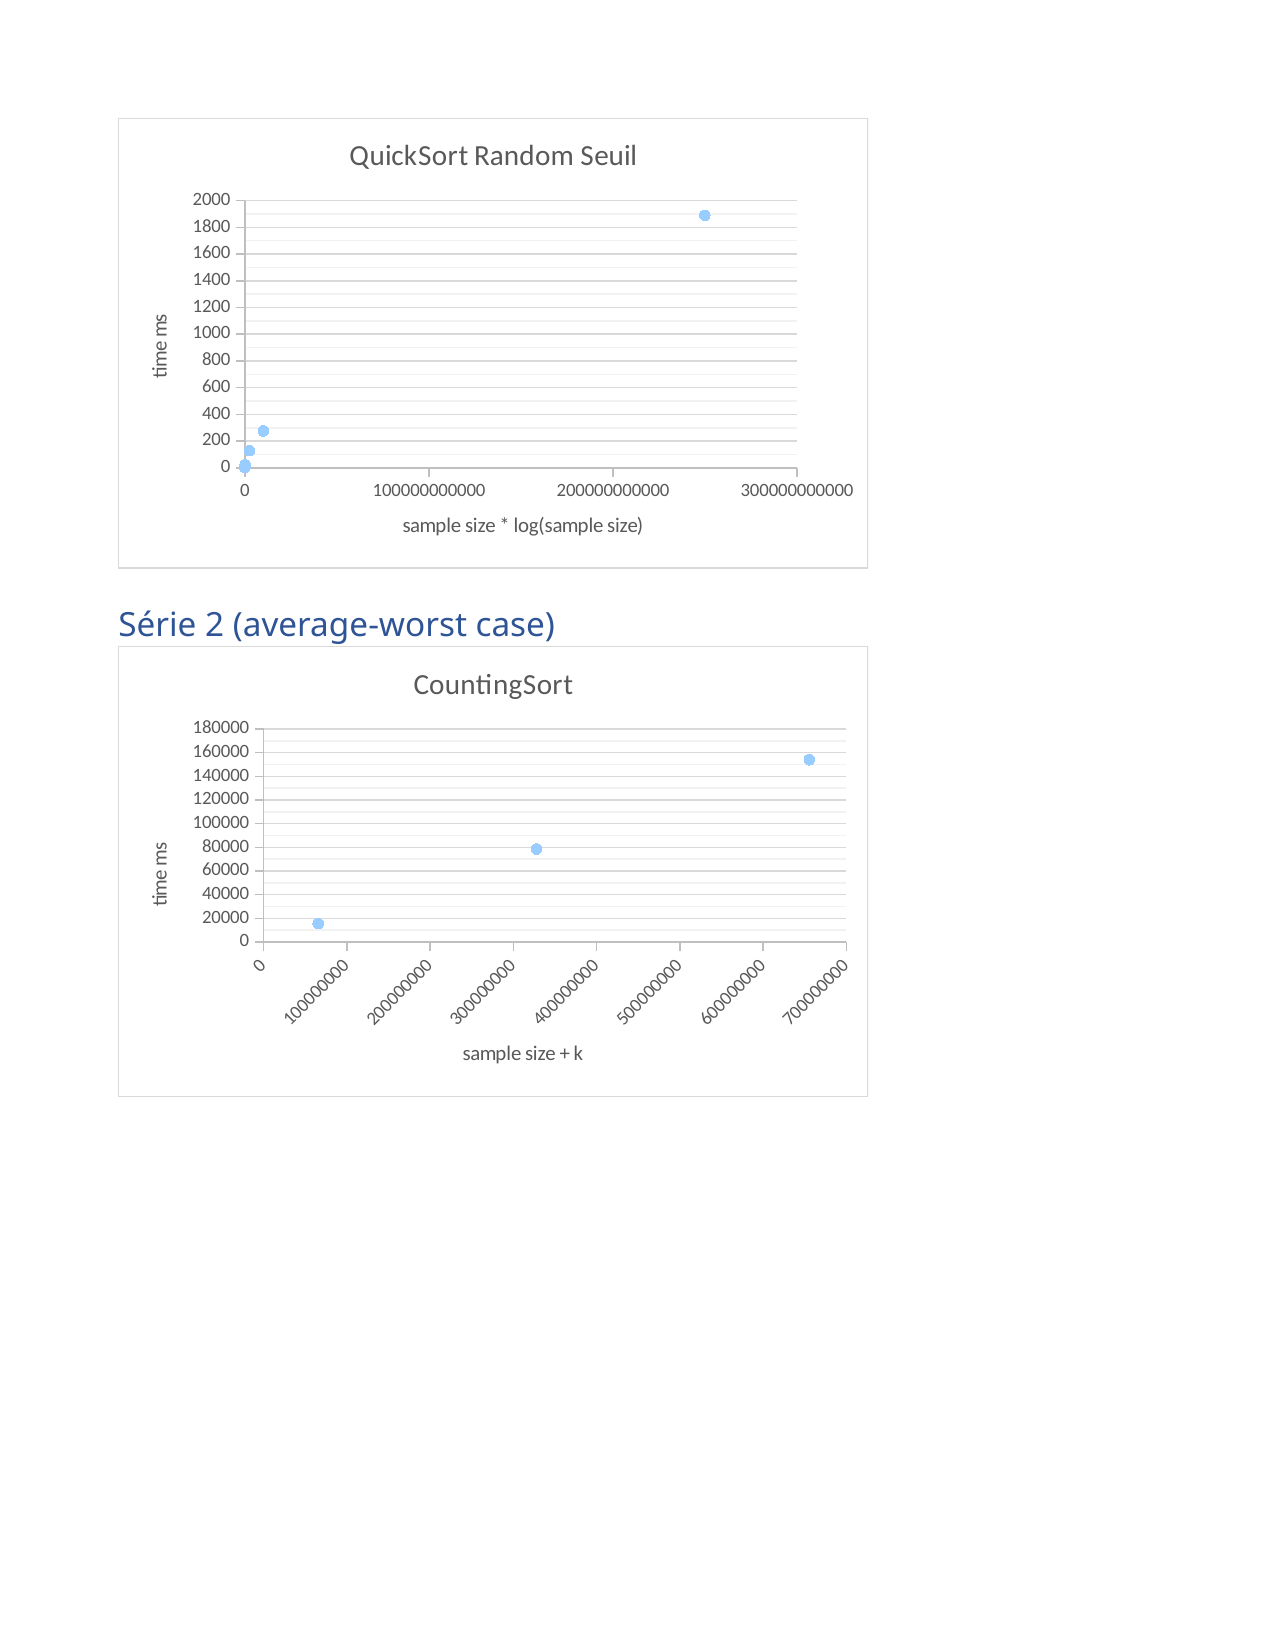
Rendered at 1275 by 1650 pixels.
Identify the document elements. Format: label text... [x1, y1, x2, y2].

subtitle Série 2 (average-worst case) [118, 601, 1157, 646]
